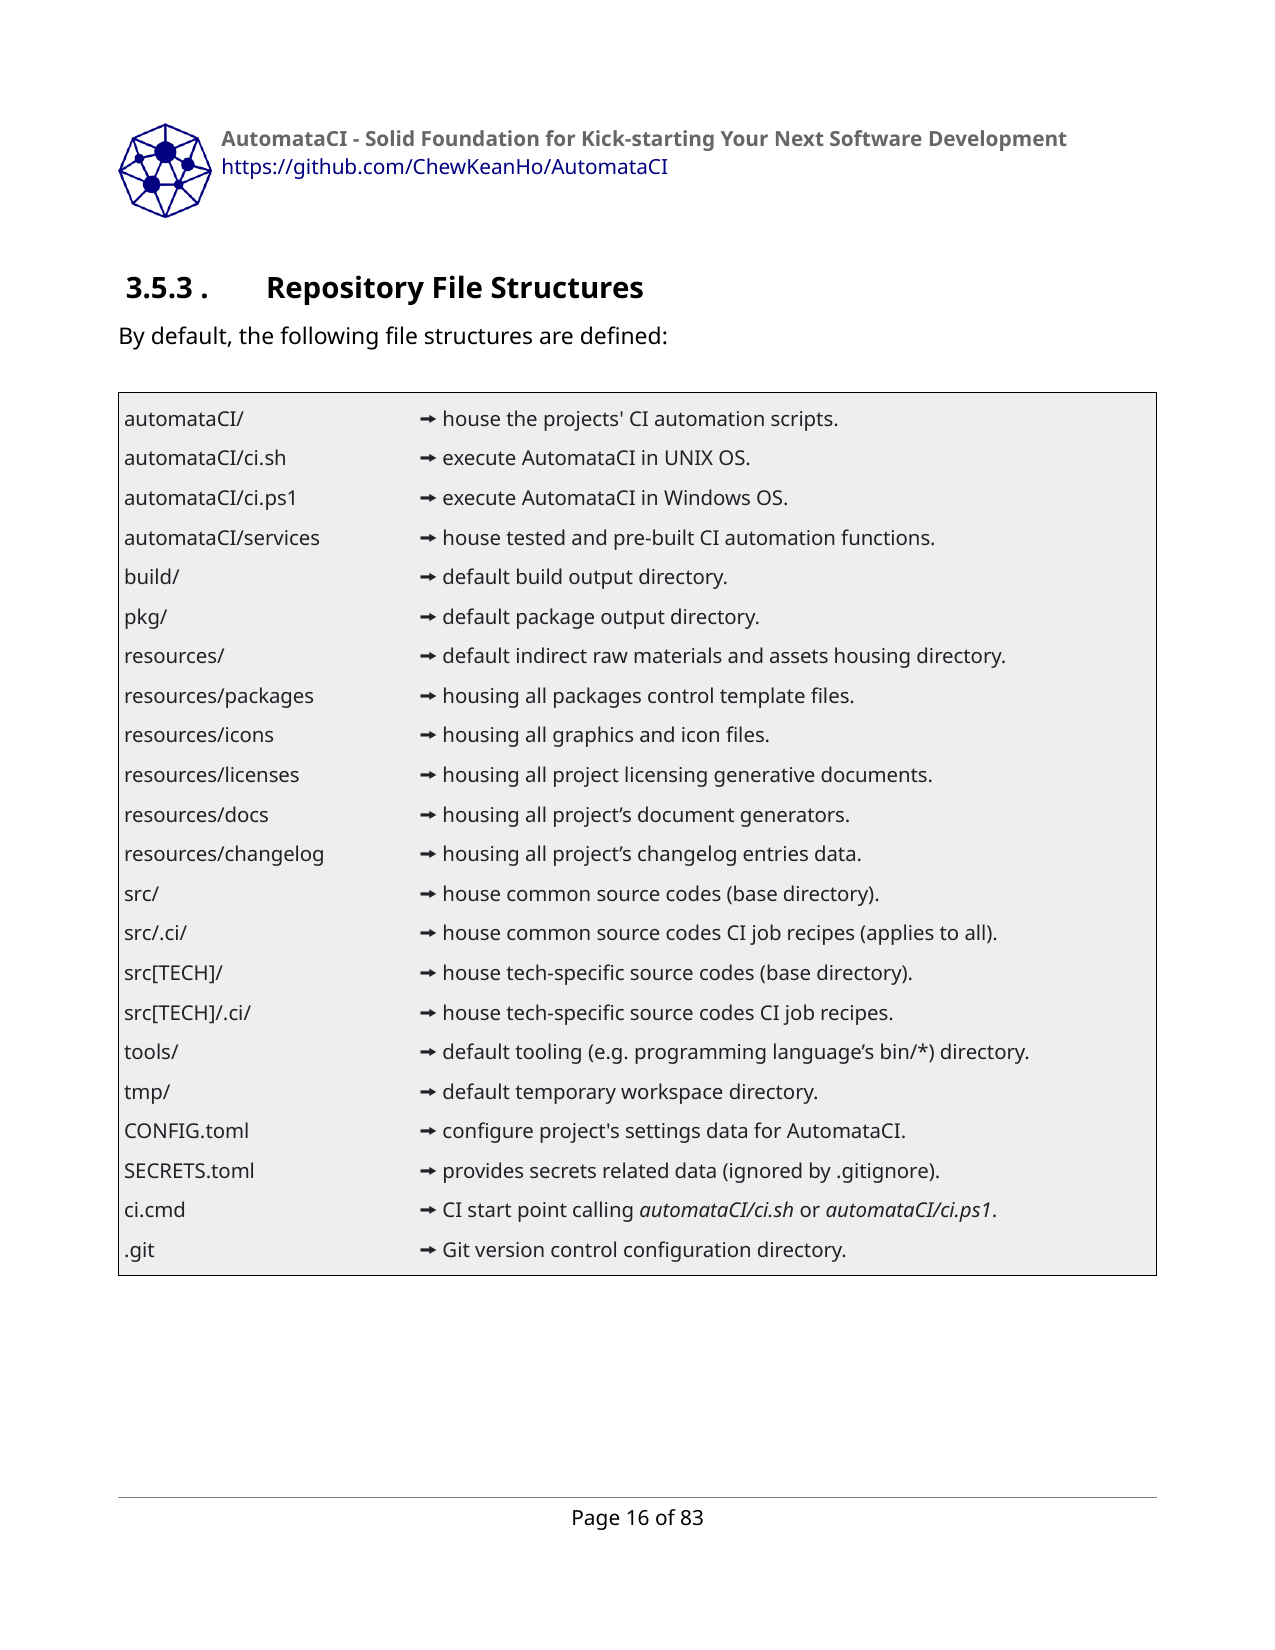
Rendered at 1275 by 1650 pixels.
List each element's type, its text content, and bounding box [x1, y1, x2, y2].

text By default, the following file structures are defined: [118, 320, 1157, 351]
table_header automataCI/ 🠚 house the projects' CI automation scripts. automataCI/ci.sh 🠚 execute AutomataCI in UNIX OS. automataCI/ci.ps1 🠚 execute AutomataCI in Windows OS. automataCI/services 🠚 house tested and pre-built CI automation functions. build/ 🠚 default build output directory. pkg/ 🠚 default package output directory. resources/ 🠚 default indirect raw materials and assets housing directory. resources/packages 🠚 housing all packages control template files. resources/icons 🠚 housing all graphics and icon files. resources/licenses 🠚 housing all project licensing generative documents. resources/docs 🠚 housing all project’s document generators. resources/changelog 🠚 housing all project’s changelog entries data. src/ 🠚 house common source codes (base directory). src/.ci/ 🠚 house common source codes CI job recipes (applies to all). src[TECH]/ 🠚 house tech-specific source codes (base directory). src[TECH]/.ci/ 🠚 house tech-specific source codes CI job recipes. tools/ 🠚 default tooling (e.g. programming language’s bin/*) directory. tmp/ 🠚 default temporary workspace directory. CONFIG.toml 🠚 configure project's settings data for AutomataCI. SECRETS.toml 🠚 provides secrets related data (ignored by .gitignore). ci.cmd 🠚 CI start point calling automataCI/ci.sh or automataCI/ci.ps1. .git 🠚 Git version control configuration directory. [119, 393, 1156, 1275]
picture [118, 123, 212, 218]
subtitle Repository File Structures [118, 267, 1157, 307]
